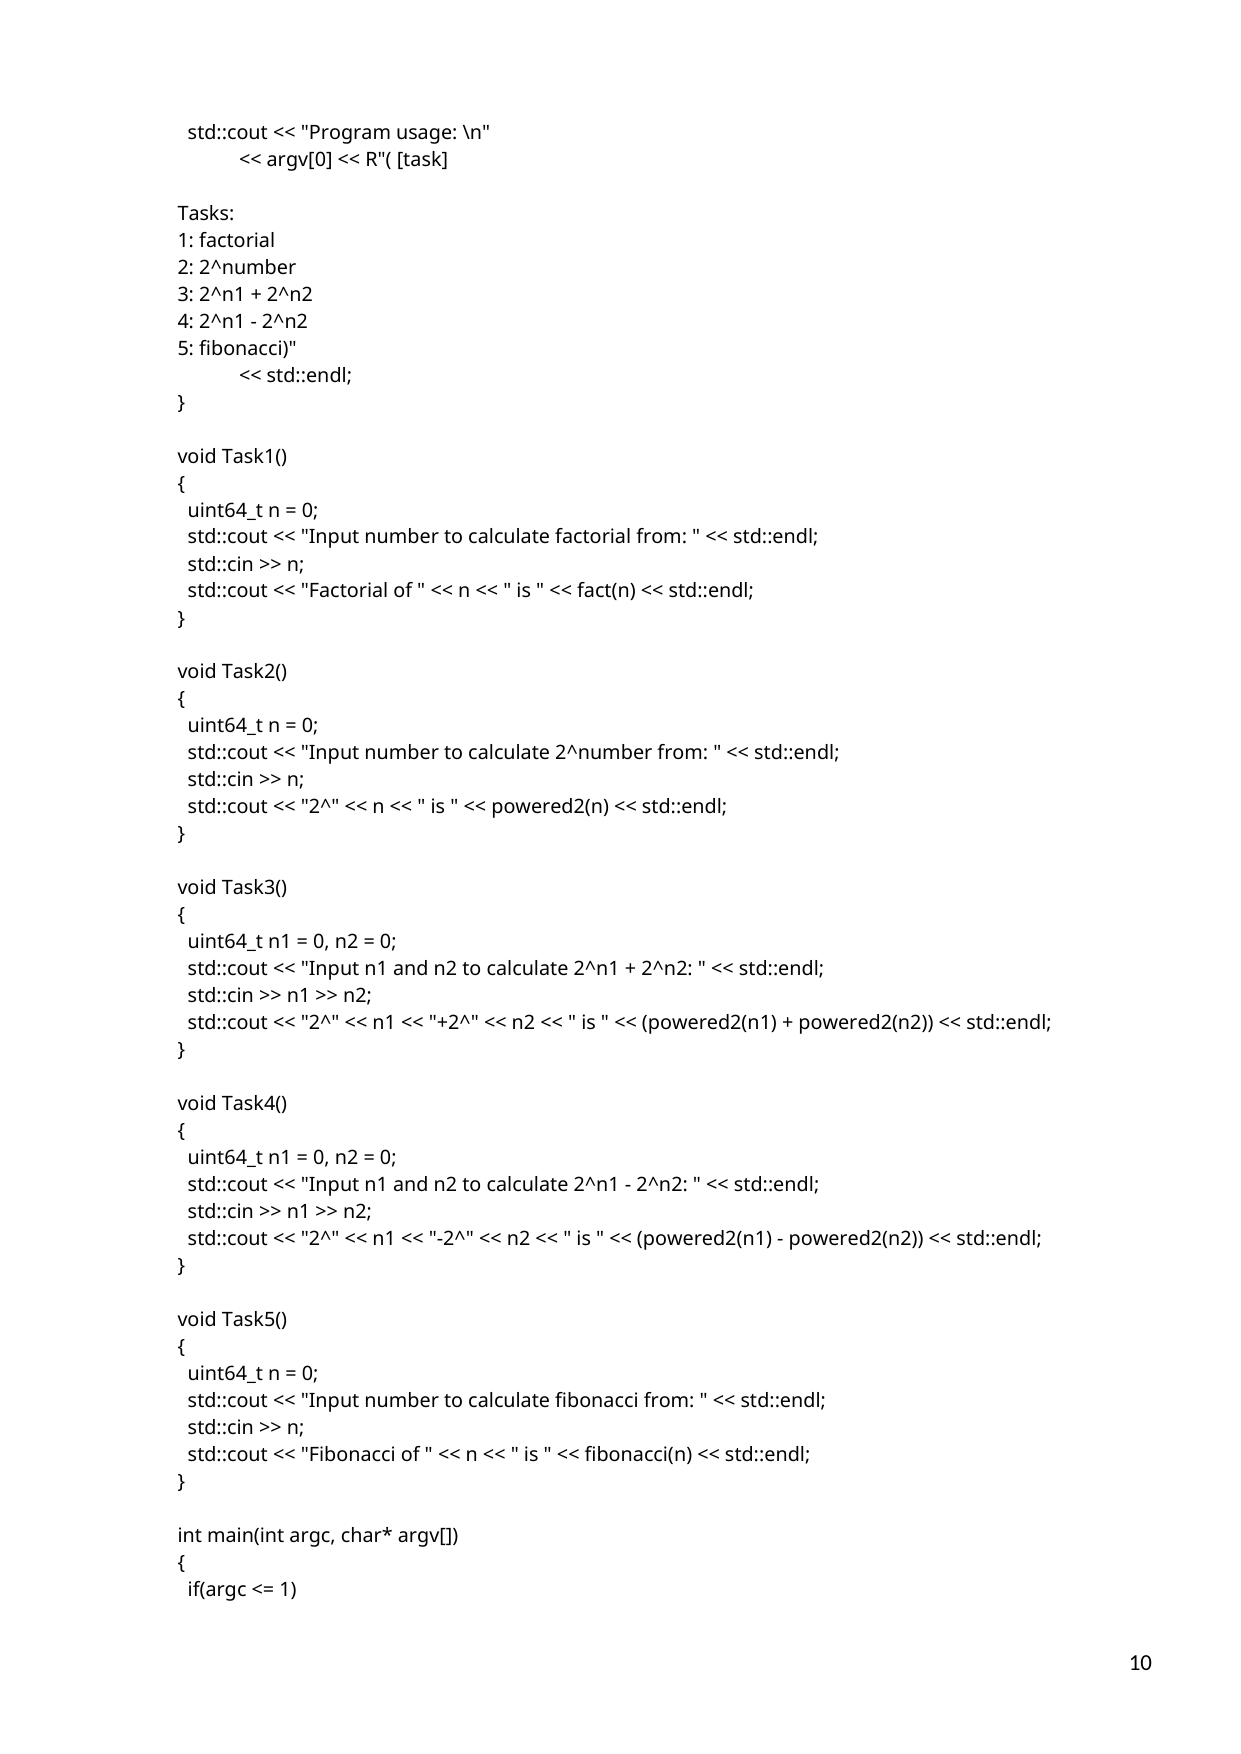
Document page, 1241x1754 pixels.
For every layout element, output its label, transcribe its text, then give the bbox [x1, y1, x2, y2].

text std::cin >> n; [177, 1413, 1152, 1440]
text std::cout << "2^" << n << " is " << powered2(n) << std::endl; [177, 793, 1152, 819]
text uint64_t n = 0; [177, 712, 1152, 739]
text 1: factorial [177, 226, 1152, 253]
text { [177, 1548, 1152, 1575]
text 4: 2^n1 - 2^n2 [177, 307, 1152, 334]
text << std::endl; [177, 361, 1152, 388]
text void Task2() [177, 658, 1152, 685]
text std::cout << "Program usage: \n" [177, 118, 1152, 145]
text std::cout << "Input n1 and n2 to calculate 2^n1 + 2^n2: " << std::endl; [177, 954, 1152, 981]
text int main(int argc, char* argv[]) [177, 1521, 1152, 1548]
text } [177, 1035, 1152, 1062]
text { [177, 1116, 1152, 1143]
text std::cin >> n; [177, 766, 1152, 793]
text { [177, 469, 1152, 496]
text uint64_t n1 = 0, n2 = 0; [177, 927, 1152, 954]
text 2: 2^number [177, 253, 1152, 280]
text << argv[0] << R"( [task] [177, 145, 1152, 172]
text void Task3() [177, 873, 1152, 901]
text } [177, 1251, 1152, 1278]
text } [177, 819, 1152, 847]
text 3: 2^n1 + 2^n2 [177, 280, 1152, 307]
text std::cout << "Input number to calculate factorial from: " << std::endl; [177, 523, 1152, 550]
text } [177, 1467, 1152, 1494]
text std::cout << "2^" << n1 << "+2^" << n2 << " is " << (powered2(n1) + powered2(n2)) << std::endl; [177, 1008, 1152, 1035]
text { [177, 1332, 1152, 1359]
text void Task1() [177, 442, 1152, 469]
text std::cout << "Input n1 and n2 to calculate 2^n1 - 2^n2: " << std::endl; [177, 1170, 1152, 1197]
text } [177, 388, 1152, 415]
text uint64_t n = 0; [177, 1359, 1152, 1386]
text std::cout << "Input number to calculate 2^number from: " << std::endl; [177, 739, 1152, 766]
text Tasks: [177, 199, 1152, 226]
text std::cin >> n1 >> n2; [177, 1197, 1152, 1224]
text } [177, 604, 1152, 631]
text if(argc <= 1) [177, 1575, 1152, 1602]
text std::cout << "Fibonacci of " << n << " is " << fibonacci(n) << std::endl; [177, 1440, 1152, 1467]
text std::cout << "Factorial of " << n << " is " << fact(n) << std::endl; [177, 577, 1152, 604]
text std::cout << "2^" << n1 << "-2^" << n2 << " is " << (powered2(n1) - powered2(n2)) << std::endl; [177, 1224, 1152, 1251]
text void Task5() [177, 1305, 1152, 1332]
text 5: fibonacci)" [177, 334, 1152, 361]
text uint64_t n1 = 0, n2 = 0; [177, 1143, 1152, 1170]
text std::cin >> n1 >> n2; [177, 981, 1152, 1008]
text void Task4() [177, 1089, 1152, 1116]
text uint64_t n = 0; [177, 496, 1152, 523]
text std::cout << "Input number to calculate fibonacci from: " << std::endl; [177, 1386, 1152, 1413]
text std::cin >> n; [177, 550, 1152, 577]
text { [177, 901, 1152, 927]
text { [177, 685, 1152, 712]
